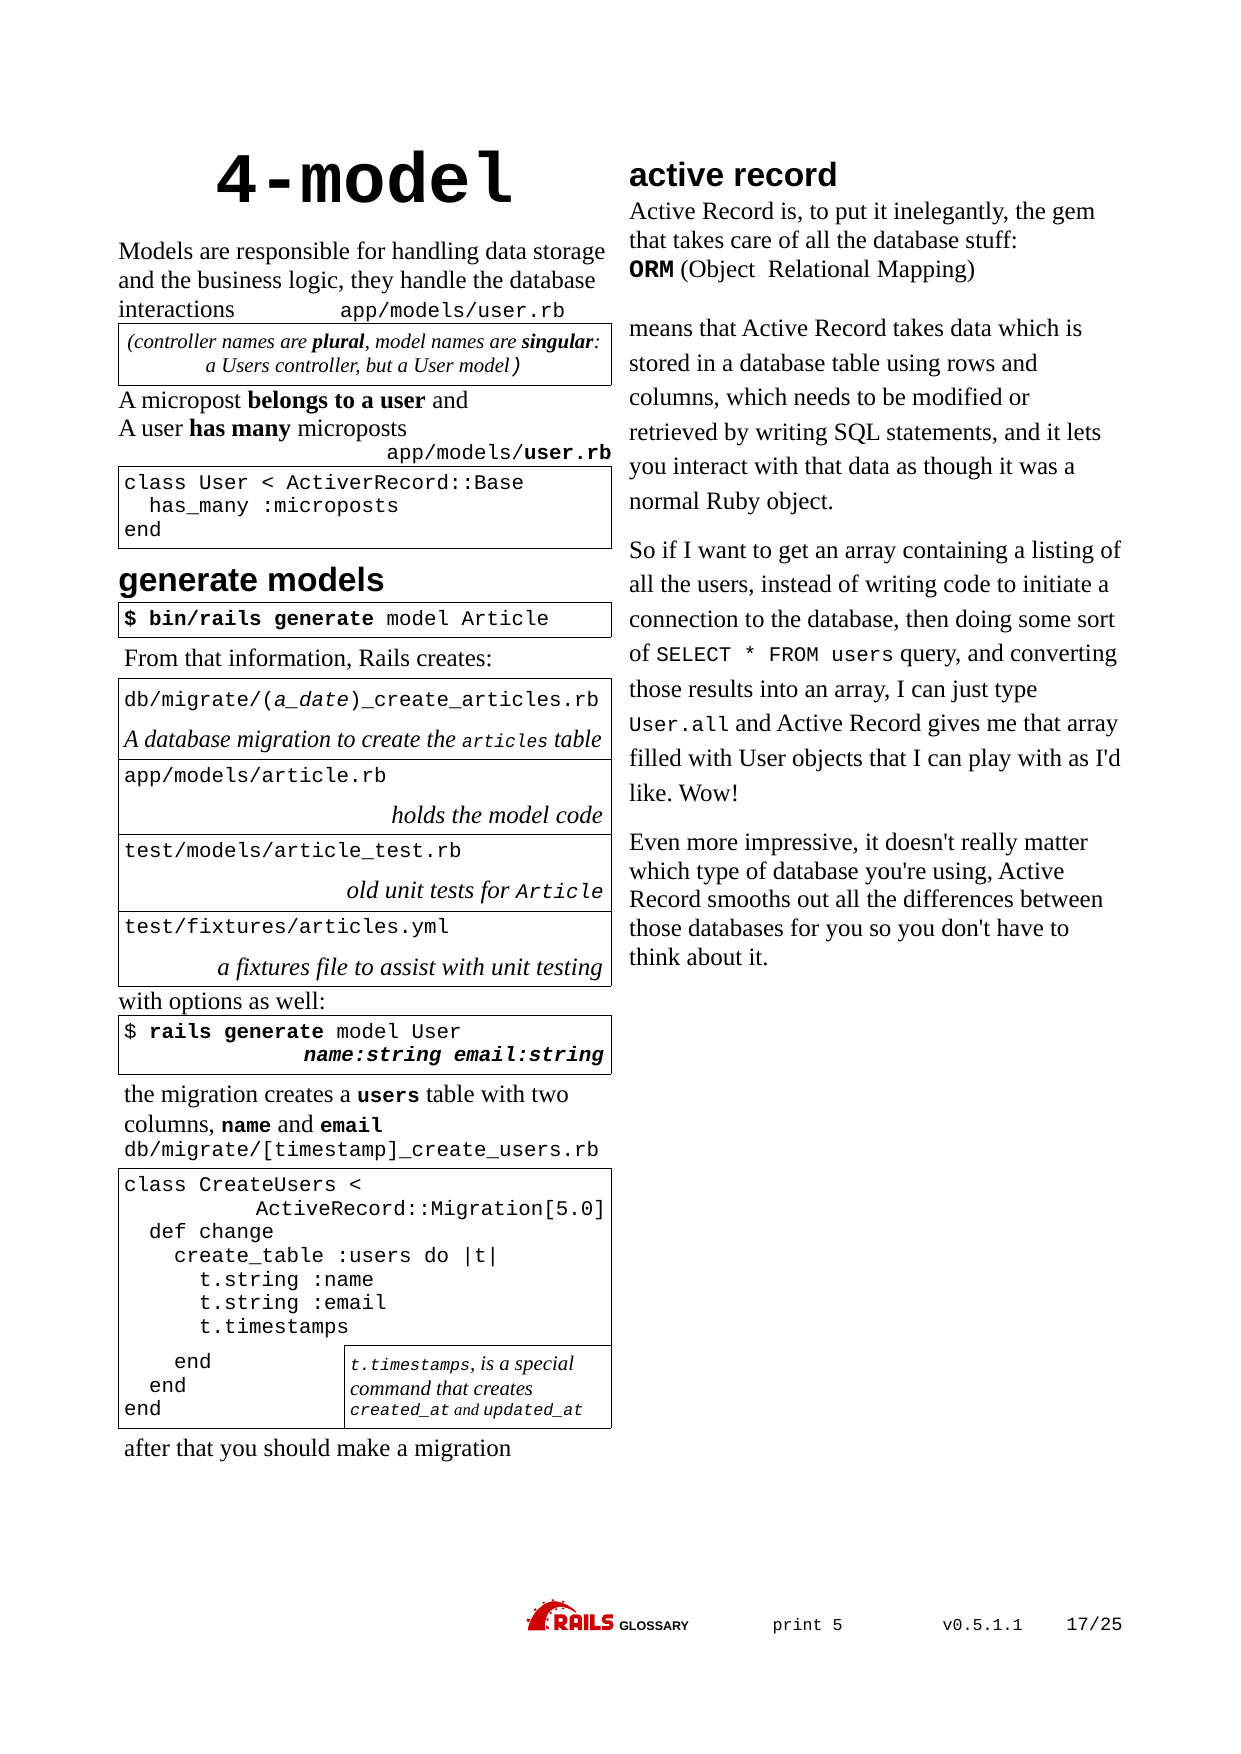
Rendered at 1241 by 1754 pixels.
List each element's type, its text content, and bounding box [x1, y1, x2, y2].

table_header (controller names are plural, model names are singular: a Users controller, but a User model) [119, 324, 611, 384]
text Even more impressive, it doesn't really matter which type of database you're using, Active Record smooths out all the differences between those databases for you so you don't have to think about it. [629, 827, 1122, 971]
text Active Record is, to put it inelegantly, the gem that takes care of all the database stuff: [629, 196, 1122, 254]
table_cell A database migration to create the articles table [119, 719, 611, 759]
text app/models/user.rb [118, 442, 611, 466]
text with options as well: [118, 987, 611, 1015]
table_cell t.timestamps, is a special command that creates created_at and updated_at [345, 1346, 611, 1428]
table_header $ rails generate model User name:string email:string [119, 1016, 611, 1074]
subtitle generate models [118, 560, 611, 599]
table_cell test/models/article_test.rb [119, 835, 611, 869]
table_cell app/models/article.rb [119, 760, 611, 794]
text ORM (Object Relational Mapping) [629, 254, 1122, 285]
text Models are responsible for handling data storage and the business logic, they handle the database interactions app/models/user.rb [118, 236, 611, 323]
text So if I want to get an array containing a listing of all the users, instead of writing code to initiate a connection to the database, then doing some sort of SELECT * FROM users query, and converting those results into an array, I can just type User.all and Active Record gives me that array filled with User objects that I can play with as I'd like. Wow! [629, 535, 1122, 807]
table_cell old unit tests for Article [119, 870, 611, 911]
table_cell a fixtures file to assist with unit testing [119, 946, 611, 986]
table_cell the migration creates a users table with two columns, name and email db/migrate/[timestamp]_create_users.rb [118, 1075, 611, 1168]
table_header $ bin/rails generate model Article [119, 603, 611, 637]
table_cell test/fixtures/articles.yml [119, 912, 611, 946]
table_cell after that you should make a migration [118, 1429, 611, 1468]
text A user has many microposts [118, 413, 611, 442]
text A micropost belongs to a user and [118, 386, 611, 413]
table_cell db/migrate/(a_date)_create_articles.rb [119, 679, 611, 718]
table_header From that information, Rails creates: [118, 638, 611, 677]
text means that Active Record takes data which is stored in a database table using rows and columns, which needs to be modified or retrieved by writing SQL statements, and it lets you interact with that data as though it was a normal Ruby object. [629, 313, 1122, 515]
table_cell holds the model code [119, 794, 611, 834]
subtitle 4-model [118, 143, 611, 224]
table_header class User < ActiverRecord::Base has_many :microposts end [119, 467, 611, 548]
subtitle active record [629, 155, 1122, 193]
table_cell end end end [119, 1345, 344, 1428]
table_cell class CreateUsers < ActiveRecord::Migration[5.0] def change create_table :users do |t| t.string :name t.string :email t.timestamps [119, 1169, 611, 1345]
